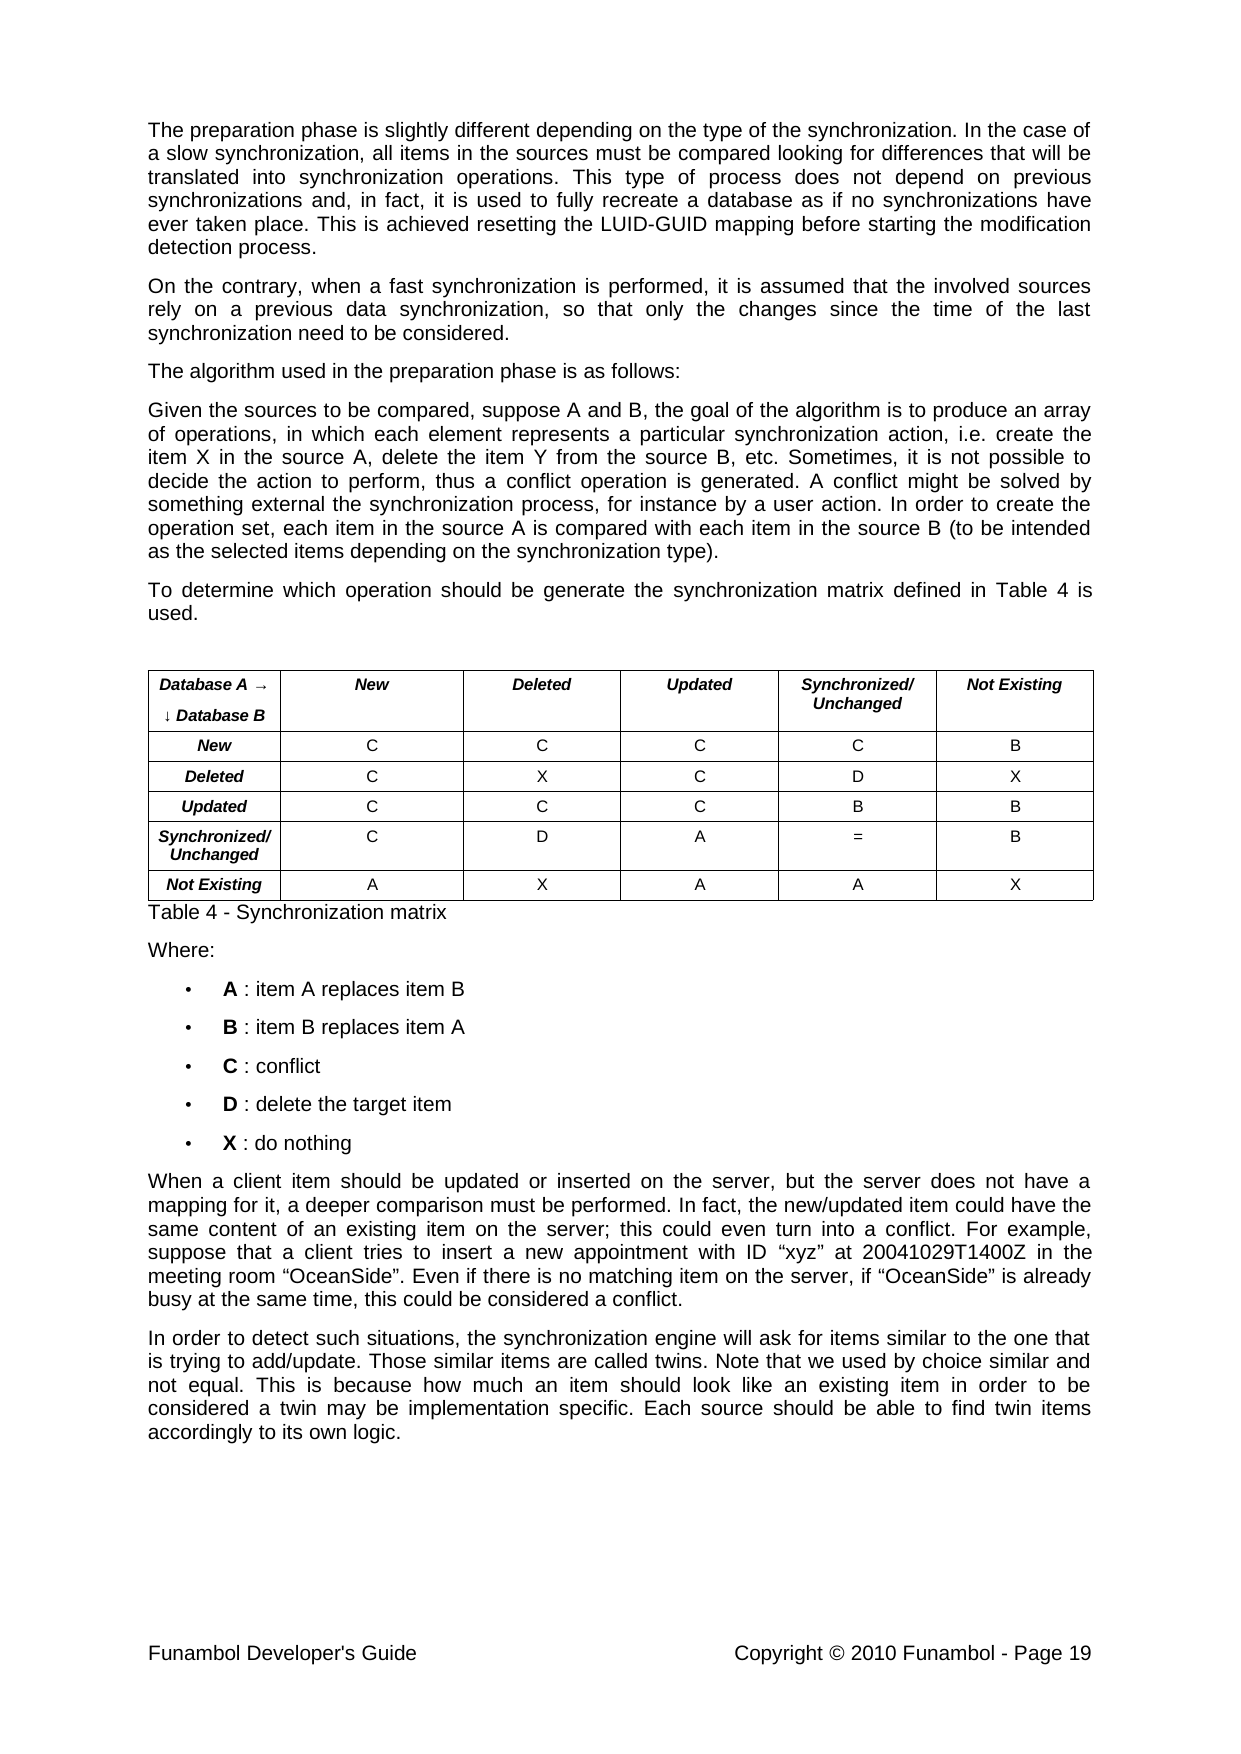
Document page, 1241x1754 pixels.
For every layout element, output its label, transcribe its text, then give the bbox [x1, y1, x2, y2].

table_cell C [281, 822, 463, 870]
text The preparation phase is slightly different depending on the type of the synchronization. In the case of a slow synchronization, all items in the sources must be compared looking for differences that will be translated into synchronization operations. This type of process does not depend on previous synchronizations and, in fact, it is used to fully recreate a database as if no synchronizations have ever taken place. This is achieved resetting the LUID-GUID mapping before starting the modification detection process. [148, 118, 1093, 259]
table_cell Not Existing [149, 871, 280, 900]
table_cell New [149, 732, 280, 761]
table_cell X [464, 762, 620, 791]
text When a client item should be updated or inserted on the server, but the server does not have a mapping for it, a deeper comparison must be performed. In fact, the new/updated item could have the same content of an existing item on the server; this could even turn into a conflict. For example, suppose that a client tries to insert a new appointment with ID “xyz” at 20041029T1400Z in the meeting room “OceanSide”. Even if there is no matching item on the server, if “OceanSide” is already busy at the same time, this could be considered a conflict. [148, 1170, 1093, 1311]
table_cell C [621, 762, 778, 791]
table_header Not Existing [937, 671, 1093, 731]
text Table 4 - Synchronization matrix [148, 901, 1093, 924]
list X : do nothing [185, 1131, 1093, 1155]
table_cell A [621, 871, 778, 900]
table_cell C [464, 732, 620, 761]
text To determine which operation should be generate the synchronization matrix defined in Table 4 is used. [148, 578, 1093, 625]
text On the contrary, when a fast synchronization is performed, it is assumed that the involved sources rely on a previous data synchronization, so that only the changes since the time of the last synchronization need to be considered. [148, 274, 1093, 345]
table_cell X [464, 871, 620, 900]
table_cell C [281, 762, 463, 791]
list C : conflict [185, 1054, 1093, 1078]
table_cell C [281, 732, 463, 761]
table_header Database A → ↓ Database B [149, 671, 280, 731]
table_header New [281, 671, 463, 731]
table_cell B [779, 792, 936, 821]
table_cell D [779, 762, 936, 791]
table_cell = [779, 822, 936, 870]
table_cell X [937, 762, 1093, 791]
table_cell B [937, 792, 1093, 821]
table_cell C [464, 792, 620, 821]
text Given the sources to be compared, suppose A and B, the goal of the algorithm is to produce an array of operations, in which each element represents a particular synchronization action, i.e. create the item X in the source A, delete the item Y from the source B, etc. Sometimes, it is not possible to decide the action to perform, thus a conflict operation is generated. A conflict might be solved by something external the synchronization process, for instance by a user action. In order to create the operation set, each item in the source A is compared with each item in the source B (to be intended as the selected items depending on the synchronization type). [148, 398, 1093, 563]
table_cell D [464, 822, 620, 870]
table_cell C [281, 792, 463, 821]
table_cell C [621, 732, 778, 761]
table_cell Synchronized/Unchanged [149, 822, 280, 870]
table_cell Updated [149, 792, 280, 821]
list B : item B replaces item A [185, 1016, 1093, 1039]
table_header Deleted [464, 671, 620, 731]
list D : delete the target item [185, 1093, 1093, 1116]
table_header Updated [621, 671, 778, 731]
table_cell A [621, 822, 778, 870]
table_cell C [621, 792, 778, 821]
table_cell A [281, 871, 463, 900]
list A : item A replaces item B [185, 977, 1093, 1001]
text Where: [148, 939, 1093, 962]
table_header Synchronized/Unchanged [779, 671, 936, 731]
table_cell X [937, 871, 1093, 900]
table_cell B [937, 822, 1093, 870]
text The algorithm used in the preparation phase is as follows: [148, 360, 1093, 383]
table_cell A [779, 871, 936, 900]
table_cell B [937, 732, 1093, 761]
table_cell Deleted [149, 762, 280, 791]
table_cell C [779, 732, 936, 761]
text In order to detect such situations, the synchronization engine will ask for items similar to the one that is trying to add/update. Those similar items are called twins. Note that we used by choice similar and not equal. This is because how much an item should look like an existing item in order to be considered a twin may be implementation specific. Each source should be able to find twin items accordingly to its own logic. [148, 1326, 1093, 1444]
